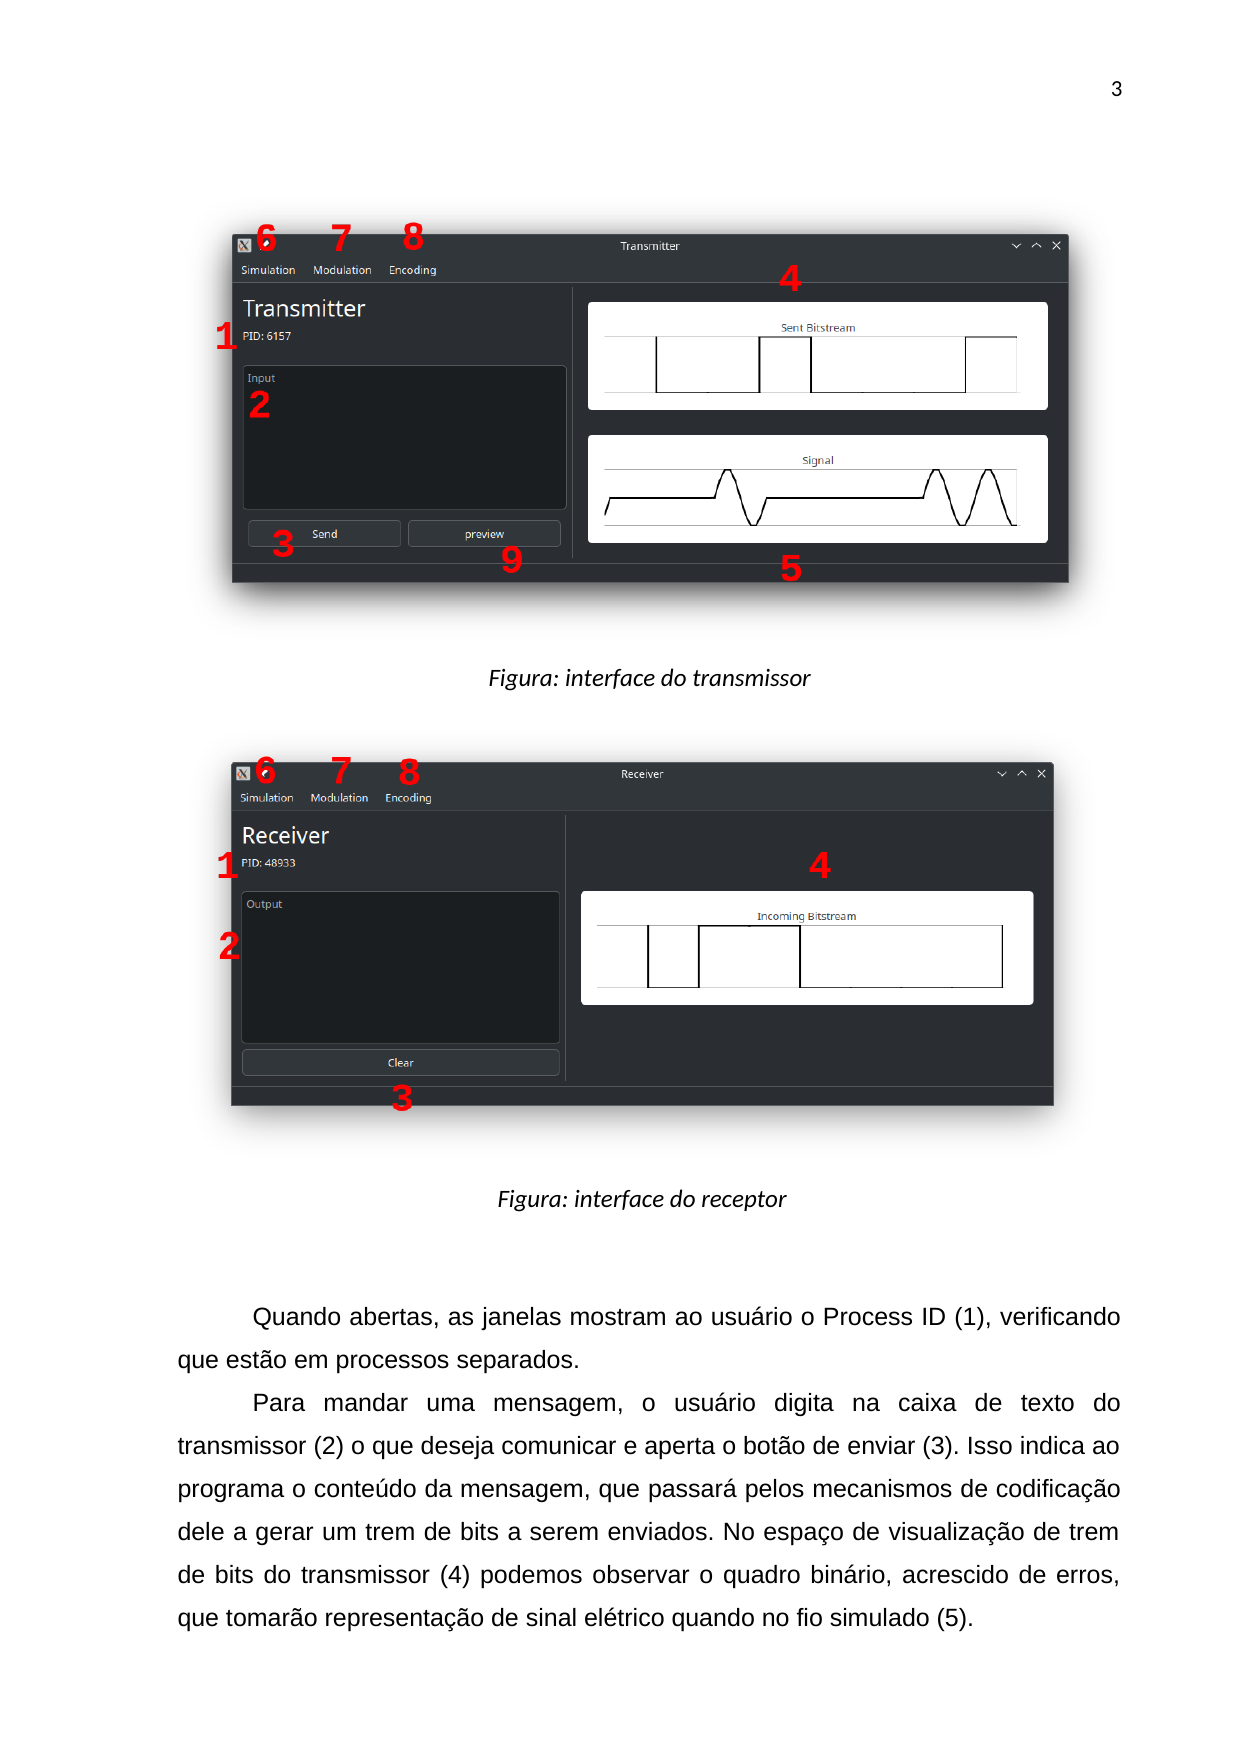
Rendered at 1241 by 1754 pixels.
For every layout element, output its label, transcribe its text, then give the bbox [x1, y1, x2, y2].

text Quando abertas, as janelas mostram ao usuário o Process ID (1), verificando que estão em processos separados. [177, 1301, 1122, 1373]
text Figura: interface do receptor [177, 1169, 1107, 1214]
text Para mandar uma mensagem, o usuário digita na caixa de texto do transmissor (2) o que deseja comunicar e aperta o botão de enviar (3). Isso indica ao programa o conteúdo da mensagem, que passará pelos mecanismos de codificação dele a gerar um trem de bits a serem enviados. No espaço de visualização de trem de bits do transmissor (4) podemos observar o quadro binário, acrescido de erros, que tomarão representação de sinal elétrico quando no fio simulado (5). [177, 1388, 1122, 1632]
picture [177, 189, 1123, 647]
text Figura: interface do transmissor [177, 647, 1122, 692]
picture [177, 719, 1107, 1169]
